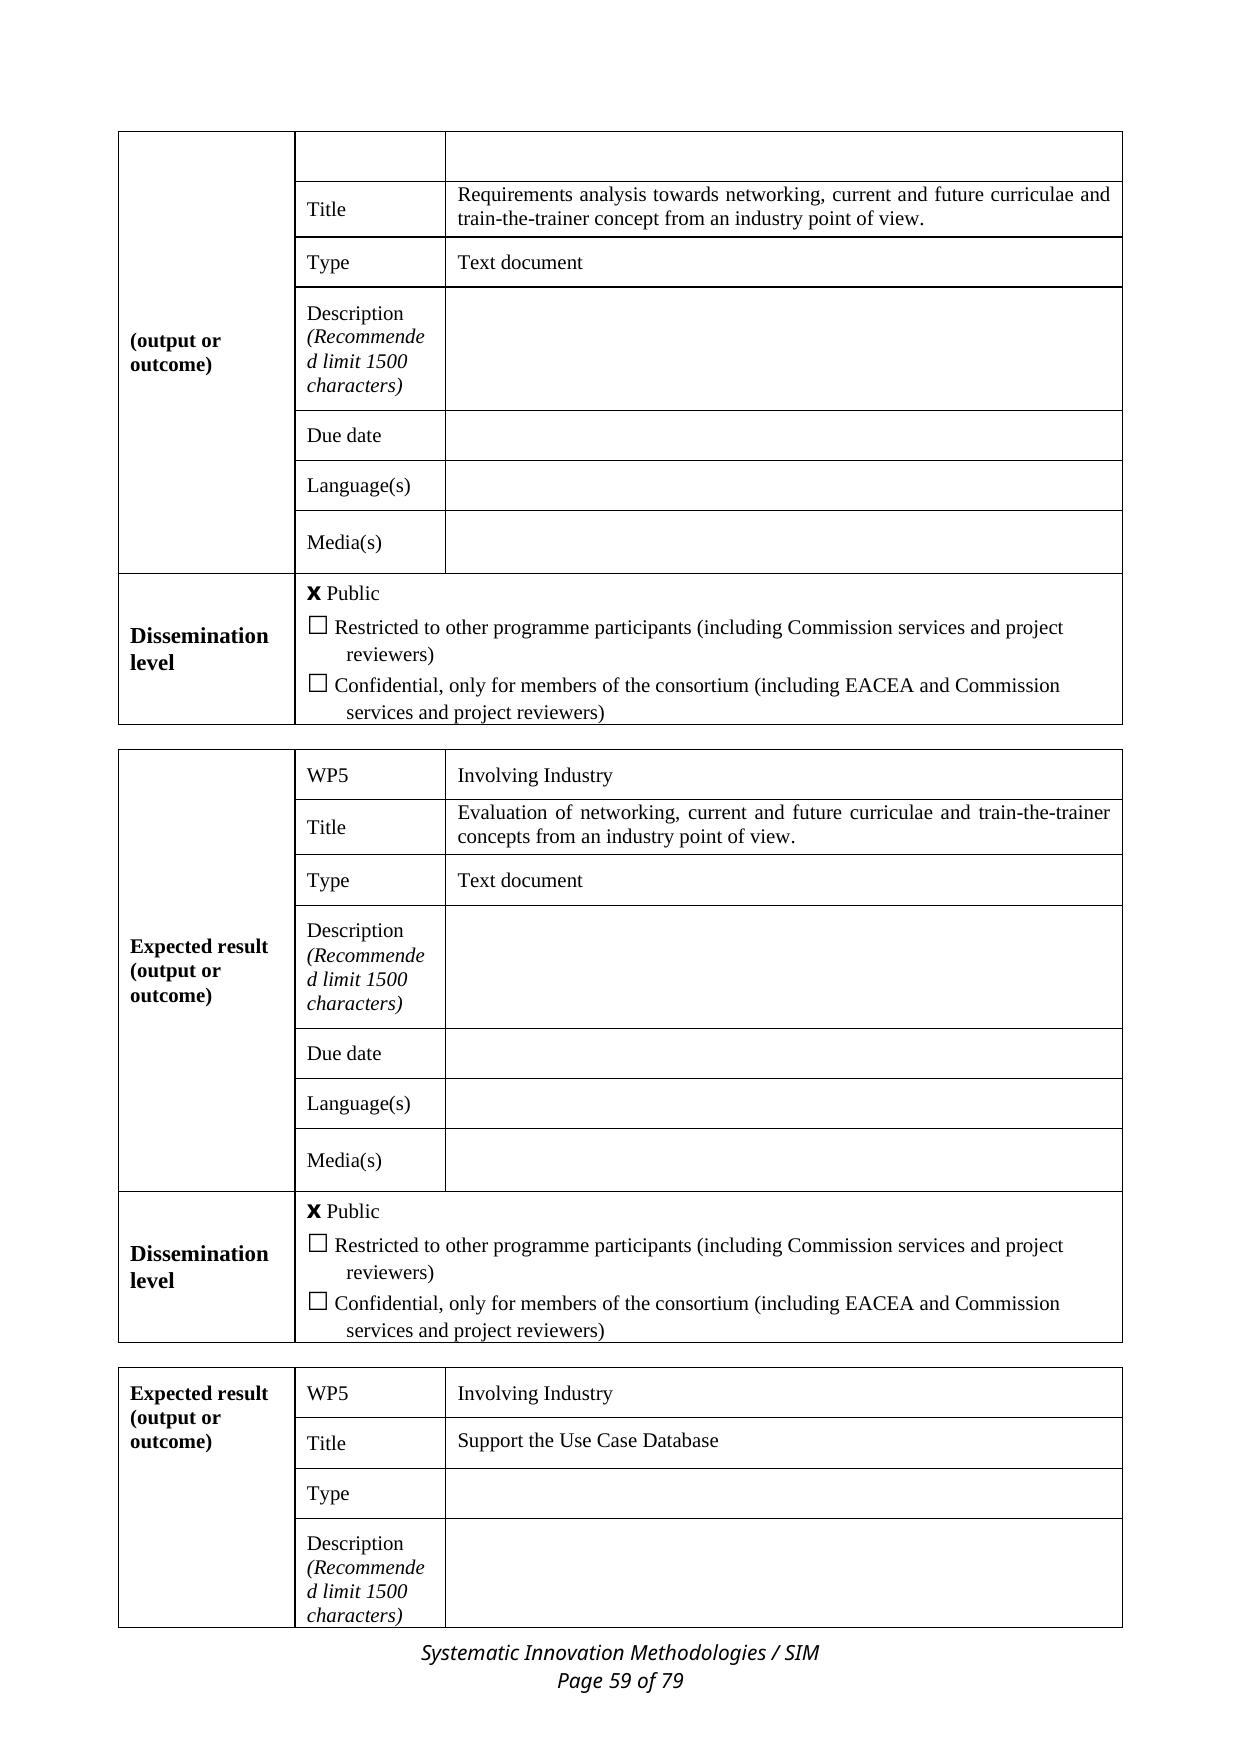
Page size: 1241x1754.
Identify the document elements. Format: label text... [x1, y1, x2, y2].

table_cell Type [296, 1469, 445, 1517]
table_cell Description (Recommended limit 1500 characters) [296, 906, 445, 1028]
table_cell Type [296, 238, 445, 286]
table_cell [446, 461, 1122, 510]
table_cell [446, 1079, 1122, 1128]
table_cell [446, 1129, 1122, 1191]
table_cell [446, 1029, 1122, 1078]
table_cell Media(s) [296, 1129, 445, 1191]
table_cell [446, 1519, 1122, 1627]
table_cell Description (Recommended limit 1500 characters) [296, 1519, 445, 1627]
table_header WP5 [296, 750, 445, 799]
table_cell Dissemination level [119, 1192, 294, 1342]
table_cell Text document [446, 855, 1122, 904]
table_cell Language(s) [296, 461, 445, 510]
table_header Involving Industry [446, 750, 1122, 799]
table_cell Title [296, 182, 445, 236]
table_header Expected result (output or outcome) [119, 750, 294, 1191]
table_cell x Public ☐ Restricted to other programme participants (including Commission services and project reviewers) ☐ Confidential, only for members of the consortium (including EACEA and Commission services and project reviewers) [296, 1192, 1122, 1342]
table_header [446, 132, 1122, 181]
table_cell x Public ☐ Restricted to other programme participants (including Commission services and project reviewers) ☐ Confidential, only for members of the consortium (including EACEA and Commission services and project reviewers) [296, 574, 1122, 724]
table_cell Title [296, 1418, 445, 1467]
table_cell Media(s) [296, 511, 445, 573]
table_cell [446, 511, 1122, 573]
table_cell Evaluation of networking, current and future curriculae and train-the-trainer concepts from an industry point of view. [446, 800, 1122, 854]
table_cell [446, 1469, 1122, 1517]
table_cell Due date [296, 1029, 445, 1078]
table_cell [446, 411, 1122, 460]
table_header WP5 [296, 1368, 445, 1417]
table_cell [446, 288, 1122, 410]
table_header [296, 132, 445, 181]
table_cell Description (Recommended limit 1500 characters) [296, 288, 445, 410]
table_cell Text document [446, 238, 1122, 286]
table_header (output or outcome) [119, 132, 294, 573]
table_cell Due date [296, 411, 445, 460]
table_cell Requirements analysis towards networking, current and future curriculae and train-the-trainer concept from an industry point of view. [446, 182, 1122, 236]
table_cell Language(s) [296, 1079, 445, 1128]
table_cell Support the Use Case Database [446, 1418, 1122, 1467]
table_header Involving Industry [446, 1368, 1122, 1417]
table_cell Title [296, 800, 445, 854]
table_cell Type [296, 855, 445, 904]
table_header Expected result (output or outcome) [119, 1368, 294, 1627]
table_cell Dissemination level [119, 574, 294, 724]
table_cell [446, 906, 1122, 1028]
